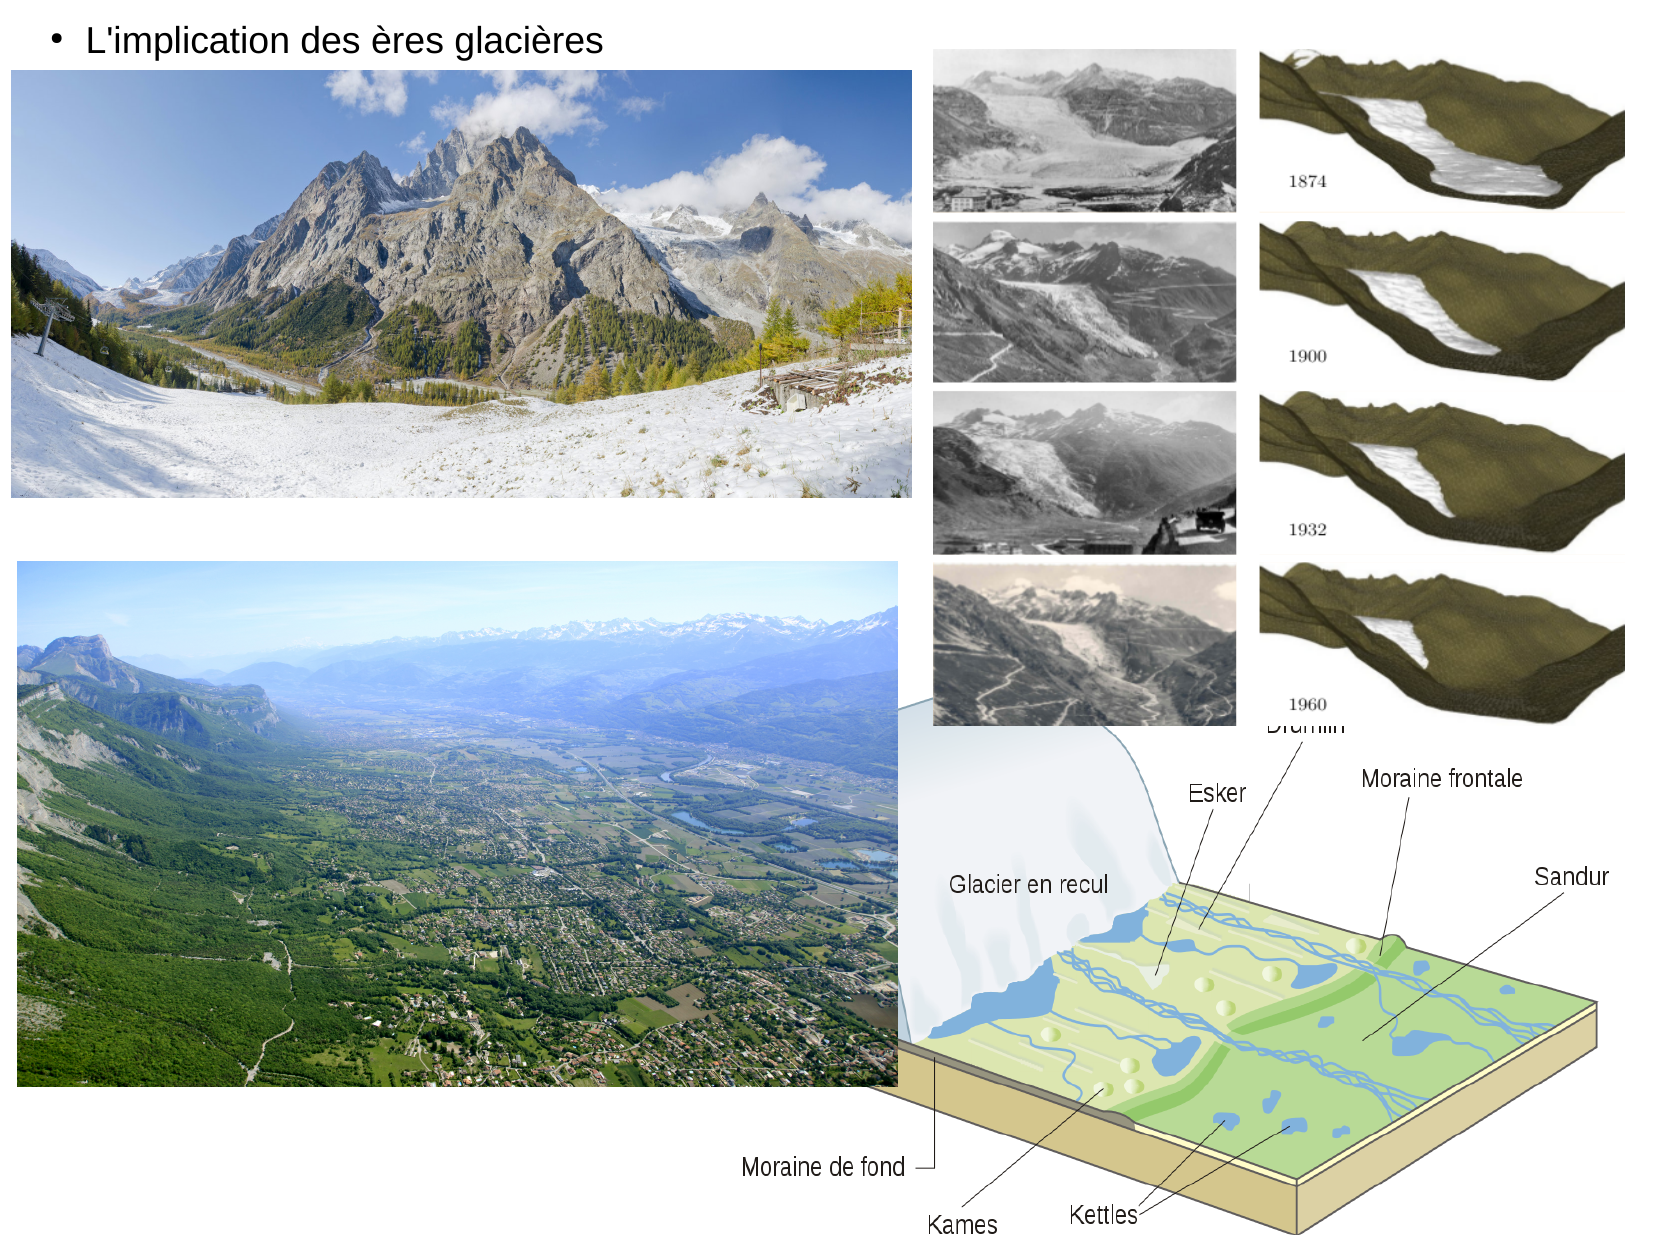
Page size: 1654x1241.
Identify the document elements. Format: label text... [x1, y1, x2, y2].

text_box L'implication des ères glacières [35, 11, 721, 69]
picture [11, 70, 912, 498]
picture [17, 49, 1630, 1236]
